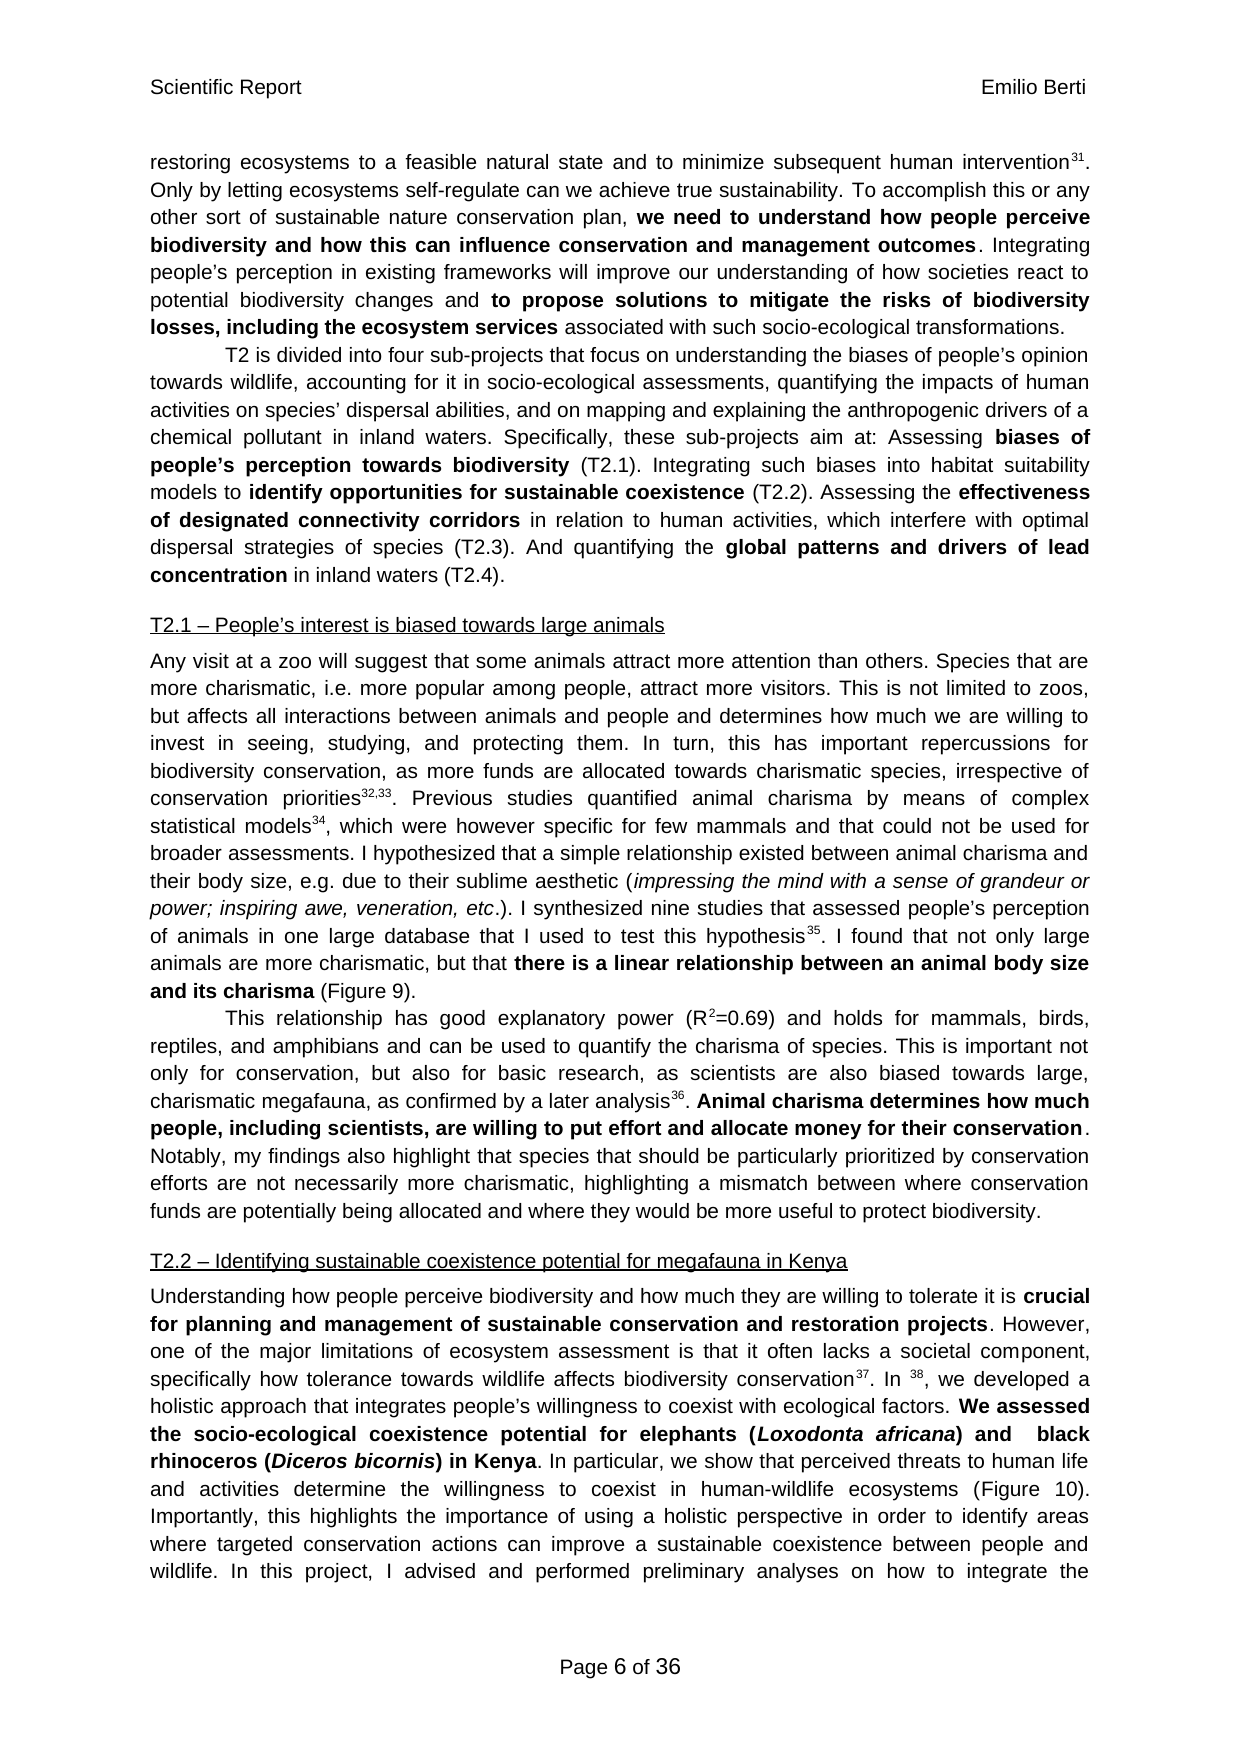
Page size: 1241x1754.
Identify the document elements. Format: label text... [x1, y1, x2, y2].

text restoring ecosystems to a feasible natural state and to minimize subsequent human intervention31. Only by letting ecosystems self-regulate can we achieve true sustainability. To accomplish this or any other sort of sustainable nature conservation plan, we need to understand how people perceive biodiversity and how this can influence conservation and management outcomes. Integrating people’s perception in existing frameworks will improve our understanding of how societies react to potential biodiversity changes and to propose solutions to mitigate the risks of biodiversity losses, including the ecosystem services associated with such socio-ecological transformations. [150, 150, 1090, 339]
text T2 is divided into four sub-projects that focus on understanding the biases of people’s opinion towards wildlife, accounting for it in socio-ecological assessments, quantifying the impacts of human activities on species’ dispersal abilities, and on mapping and explaining the anthropogenic drivers of a chemical pollutant in inland waters. Specifically, these sub-projects aim at: Assessing biases of people’s perception towards biodiversity (T2.1). Integrating such biases into habitat suitability models to identify opportunities for sustainable coexistence (T2.2). Assessing the effectiveness of designated connectivity corridors in relation to human activities, which interfere with optimal dispersal strategies of species (T2.3). And quantifying the global patterns and drivers of lead concentration in inland waters (T2.4). [150, 342, 1090, 586]
text Understanding how people perceive biodiversity and how much they are willing to tolerate it is crucial for planning and management of sustainable conservation and restoration projects. However, one of the major limitations of ecosystem assessment is that it often lacks a societal component, specifically how tolerance towards wildlife affects biodiversity conservation37. In 38, we developed a holistic approach that integrates people’s willingness to coexist with ecological factors. We assessed the socio-ecological coexistence potential for elephants (Loxodonta africana) and black rhinoceros (Diceros bicornis) in Kenya. In particular, we show that perceived threats to human life and activities determine the willingness to coexist in human-wildlife ecosystems (Figure 10). Importantly, this highlights the importance of using a holistic perspective in order to identify areas where targeted conservation actions can improve a sustainable coexistence between people and wildlife. In this project, I advised and performed preliminary analyses on how to integrate the [150, 1284, 1090, 1583]
subtitle T2.2 – Identifying sustainable coexistence potential for megafauna in Kenya [150, 1248, 1090, 1272]
text This relationship has good explanatory power (R2=0.69) and holds for mammals, birds, reptiles, and amphibians and can be used to quantify the charisma of species. This is important not only for conservation, but also for basic research, as scientists are also biased towards large, charismatic megafauna, as confirmed by a later analysis36. Animal charisma determines how much people, including scientists, are willing to put effort and allocate money for their conservation. Notably, my findings also highlight that species that should be particularly prioritized by conservation efforts are not necessarily more charismatic, highlighting a mismatch between where conservation funds are potentially being allocated and where they would be more useful to protect biodiversity. [150, 1006, 1090, 1222]
text Any visit at a zoo will suggest that some animals attract more attention than others. Species that are more charismatic, i.e. more popular among people, attract more visitors. This is not limited to zoos, but affects all interactions between animals and people and determines how much we are willing to invest in seeing, studying, and protecting them. In turn, this has important repercussions for biodiversity conservation, as more funds are allocated towards charismatic species, irrespective of conservation priorities32,33. Previous studies quantified animal charisma by means of complex statistical models34, which were however specific for few mammals and that could not be used for broader assessments. I hypothesized that a simple relationship existed between animal charisma and their body size, e.g. due to their sublime aesthetic (impressing the mind with a sense of grandeur or power; inspiring awe, veneration, etc.). I synthesized nine studies that assessed people’s perception of animals in one large database that I used to test this hypothesis35. I found that not only large animals are more charismatic, but that there is a linear relationship between an animal body size and its charisma (Figure 9). [150, 648, 1090, 1002]
subtitle T2.1 – People’s interest is biased towards large animals [150, 612, 1090, 636]
